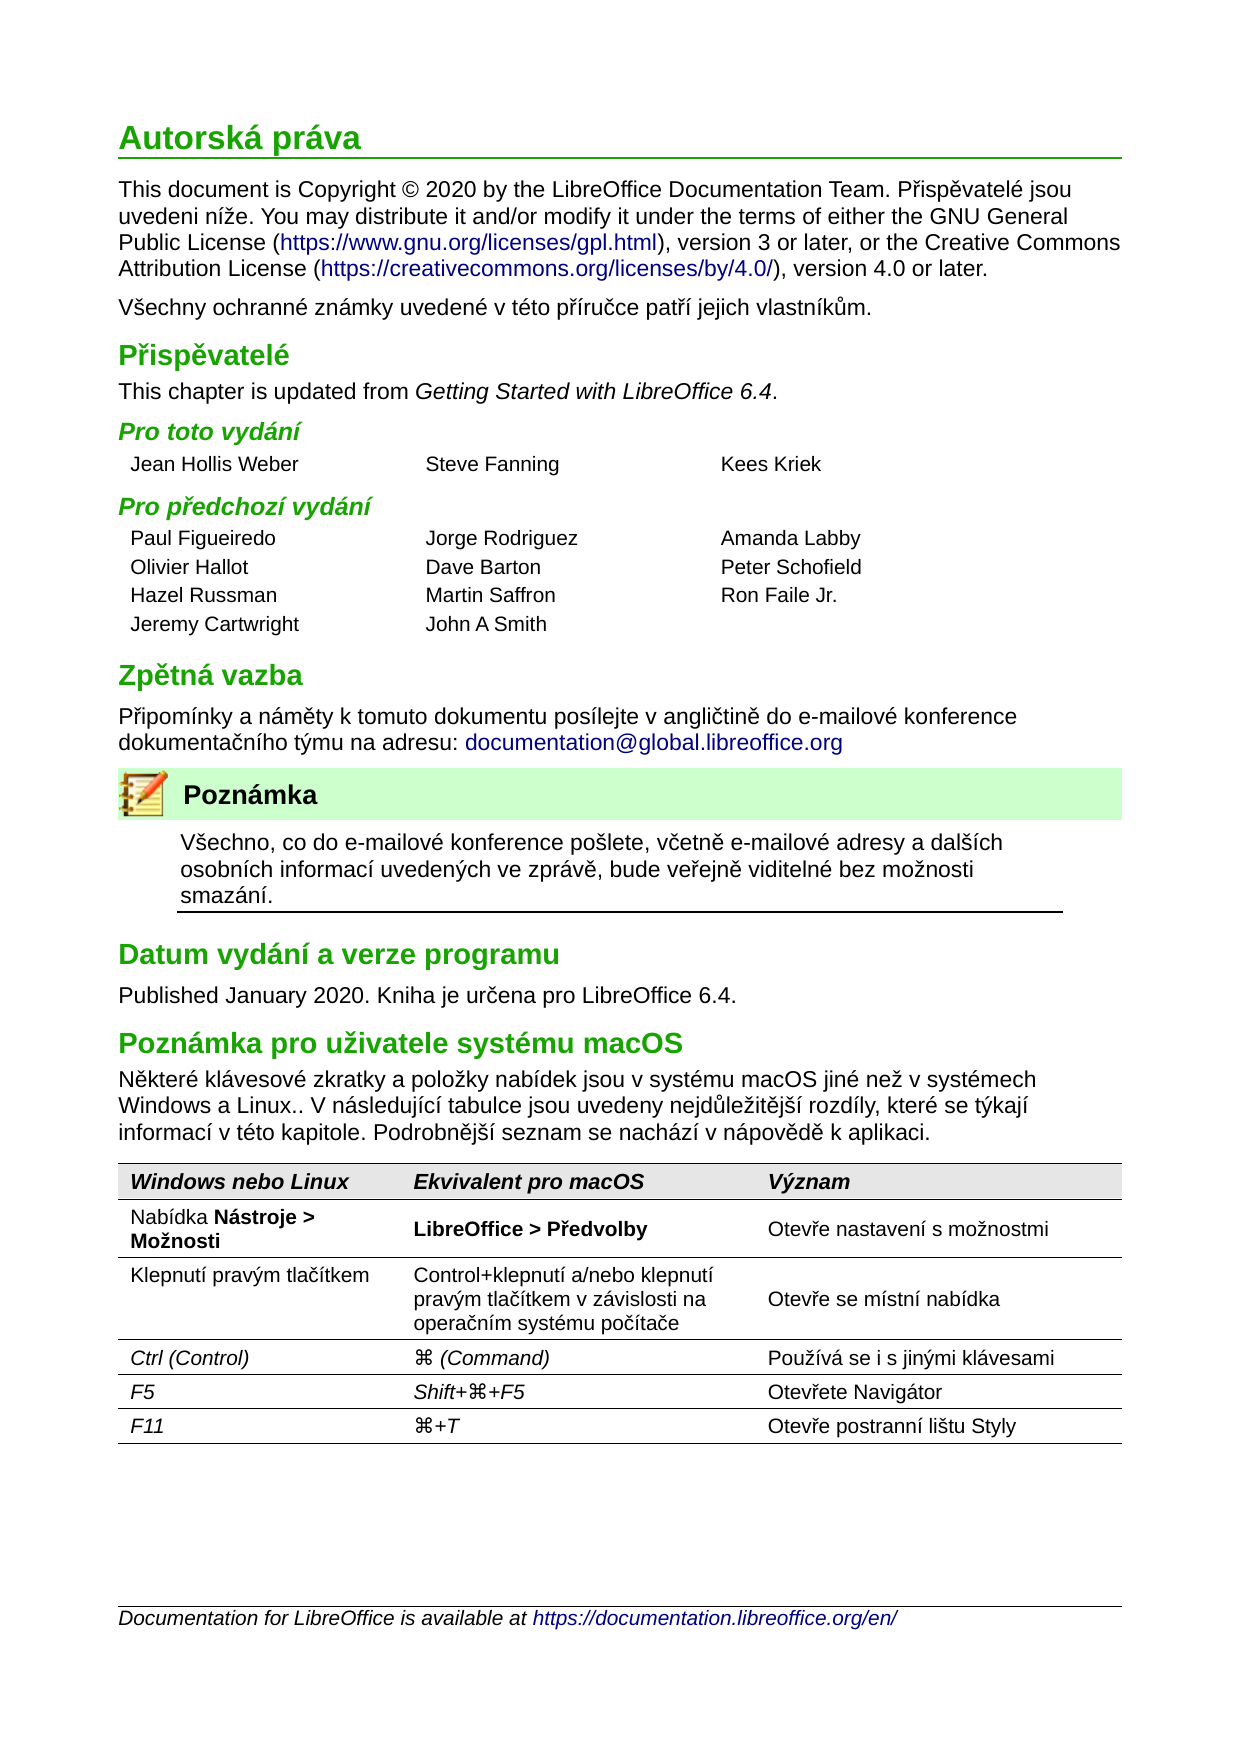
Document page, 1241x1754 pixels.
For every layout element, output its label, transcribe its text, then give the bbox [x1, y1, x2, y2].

table_cell Peter Schofield [709, 555, 1122, 583]
subtitle Přispěvatelé [118, 338, 1122, 372]
table_header Windows nebo Linux [118, 1164, 401, 1198]
table_header Jorge Rodriguez [414, 526, 709, 555]
table_cell Shift+⌘+F5 [401, 1375, 756, 1408]
table_cell Otevřete Navigátor [756, 1375, 1122, 1408]
table_cell Martin Saffron [414, 583, 709, 612]
table_cell Otevře nastavení s možnostmi [756, 1200, 1122, 1257]
table_cell F11 [118, 1409, 401, 1443]
table_cell LibreOffice > Předvolby [401, 1200, 756, 1257]
picture [119, 769, 170, 820]
table_cell Klepnutí pravým tlačítkem [118, 1258, 401, 1339]
table_header Paul Figueiredo [118, 526, 413, 555]
subtitle Autorská práva [118, 118, 1122, 157]
text This document is Copyright © 2020 by the LibreOffice Documentation Team. Přispěvatelé jsou uvedeni níže. You may distribute it and/or modify it under the terms of either the GNU General Public License (https://www.gnu.org/licenses/gpl.html), version 3 or later, or the Creative Commons Attribution License (https://creativecommons.org/licenses/by/4.0/), version 4.0 or later. [118, 176, 1122, 282]
subtitle Zpětná vazba [118, 658, 1122, 691]
table_cell John A Smith [414, 612, 709, 640]
text This chapter is updated from Getting Started with LibreOffice 6.4. [118, 378, 1122, 404]
table_header Amanda Labby [709, 526, 1122, 555]
table_cell ⌘+T [401, 1409, 756, 1443]
table_cell Nabídka Nástroje > Možnosti [118, 1200, 401, 1257]
text Připomínky a náměty k tomuto dokumentu posílejte v angličtině do e-mailové konference dokumentačního týmu na adresu: documentation@global.libreoffice.org [118, 703, 1122, 756]
table_header Význam [756, 1164, 1122, 1198]
table_cell Otevře se místní nabídka [756, 1258, 1122, 1339]
table_cell Používá se i s jinými klávesami [756, 1340, 1122, 1374]
table_header Jean Hollis Weber [118, 451, 413, 480]
table_cell ⌘ (Command) [401, 1340, 756, 1374]
table_header Ekvivalent pro macOS [401, 1164, 756, 1198]
table_header Kees Kriek [709, 451, 1122, 480]
table_cell Control+klepnutí a/nebo klepnutí pravým tlačítkem v závislosti na operačním systému počítače [401, 1258, 756, 1339]
text Všechny ochranné známky uvedené v této příručce patří jejich vlastníkům. [118, 294, 1122, 321]
text Všechno, co do e-mailové konference pošlete, včetně e-mailové adresy a dalších osobních informací uvedených ve zprávě, bude veřejně viditelné bez možnosti smazání. [177, 826, 1063, 911]
table_cell Jeremy Cartwright [118, 612, 413, 640]
table_header Steve Fanning [414, 451, 709, 480]
table_cell [709, 612, 1122, 640]
subtitle Datum vydání a verze programu [118, 937, 1122, 971]
text Published January 2020. Kniha je určena pro LibreOffice 6.4. [118, 982, 1122, 1009]
table_cell Dave Barton [414, 555, 709, 583]
table_cell F5 [118, 1375, 401, 1408]
table_cell Olivier Hallot [118, 555, 413, 583]
subtitle Poznámka pro uživatele systému macOS [118, 1026, 1122, 1060]
table_cell Ctrl (Control) [118, 1340, 401, 1374]
table_cell Otevře postranní lištu Styly [756, 1409, 1122, 1443]
subtitle Pro toto vydání [118, 417, 1122, 445]
subtitle Pro předchozí vydání [118, 492, 1122, 520]
text Některé klávesové zkratky a položky nabídek jsou v systému macOS jiné než v systémech Windows a Linux.. V následující tabulce jsou uvedeny nejdůležitější rozdíly, které se týkají informací v této kapitole. Podrobnější seznam se nachází v nápovědě k aplikaci. [118, 1066, 1122, 1145]
table_cell Ron Faile Jr. [709, 583, 1122, 612]
table_cell Hazel Russman [118, 583, 413, 612]
subtitle Poznámka [118, 768, 1122, 820]
